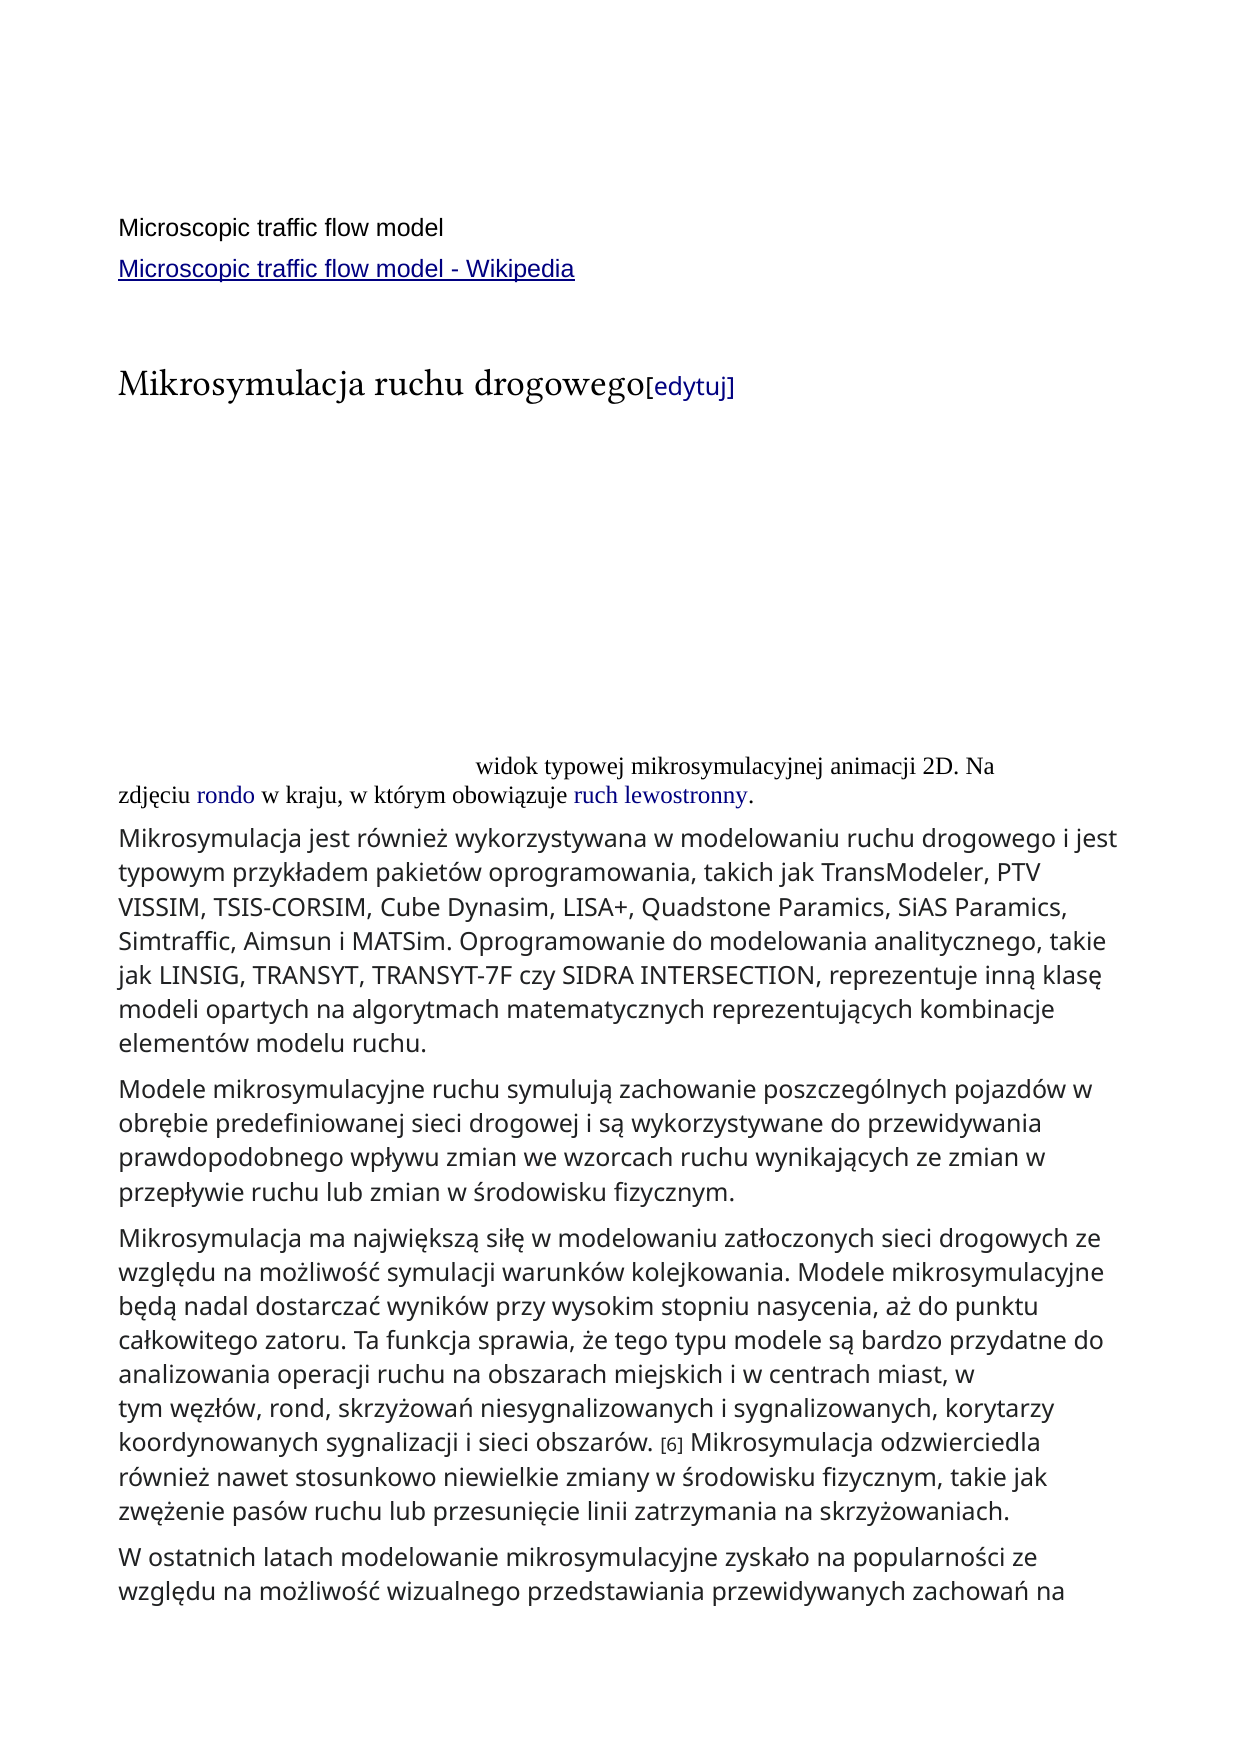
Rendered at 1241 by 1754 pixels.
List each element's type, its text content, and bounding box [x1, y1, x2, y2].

subtitle Microscopic traffic flow model [118, 213, 1122, 242]
text widok typowej mikrosymulacyjnej animacji 2D. Na zdjęciu rondo w kraju, w którym obowiązuje ruch lewostronny. [118, 417, 1122, 808]
text Modele mikrosymulacyjne ruchu symulują zachowanie poszczególnych pojazdów w obrębie predefiniowanej sieci drogowej i są wykorzystywane do przewidywania prawdopodobnego wpływu zmian we wzorcach ruchu wynikających ze zmian w przepływie ruchu lub zmian w środowisku fizycznym. [118, 1072, 1122, 1208]
text Mikrosymulacja ma największą siłę w modelowaniu zatłoczonych sieci drogowych ze względu na możliwość symulacji warunków kolejkowania. Modele mikrosymulacyjne będą nadal dostarczać wyników przy wysokim stopniu nasycenia, aż do punktu całkowitego zatoru. Ta funkcja sprawia, że tego typu modele są bardzo przydatne do analizowania operacji ruchu na obszarach miejskich i w centrach miast, w tym węzłów, rond, skrzyżowań niesygnalizowanych i sygnalizowanych, korytarzy koordynowanych sygnalizacji i sieci obszarów. [6] Mikrosymulacja odzwierciedla również nawet stosunkowo niewielkie zmiany w środowisku fizycznym, takie jak zwężenie pasów ruchu lub przesunięcie linii zatrzymania na skrzyżowaniach. [118, 1221, 1122, 1527]
subtitle Mikrosymulacja ruchu drogowego[edytuj] [118, 362, 1122, 404]
text Microscopic traffic flow model - Wikipedia [118, 254, 1122, 283]
text Mikrosymulacja jest również wykorzystywana w modelowaniu ruchu drogowego i jest typowym przykładem pakietów oprogramowania, takich jak TransModeler, PTV VISSIM, TSIS-CORSIM, Cube Dynasim, LISA+, Quadstone Paramics, SiAS Paramics, Simtraffic, Aimsun i MATSim. Oprogramowanie do modelowania analitycznego, takie jak LINSIG, TRANSYT, TRANSYT-7F czy SIDRA INTERSECTION, reprezentuje inną klasę modeli opartych na algorytmach matematycznych reprezentujących kombinacje elementów modelu ruchu. [118, 821, 1122, 1059]
text W ostatnich latach modelowanie mikrosymulacyjne zyskało na popularności ze względu na możliwość wizualnego przedstawiania przewidywanych zachowań na [118, 1540, 1122, 1608]
